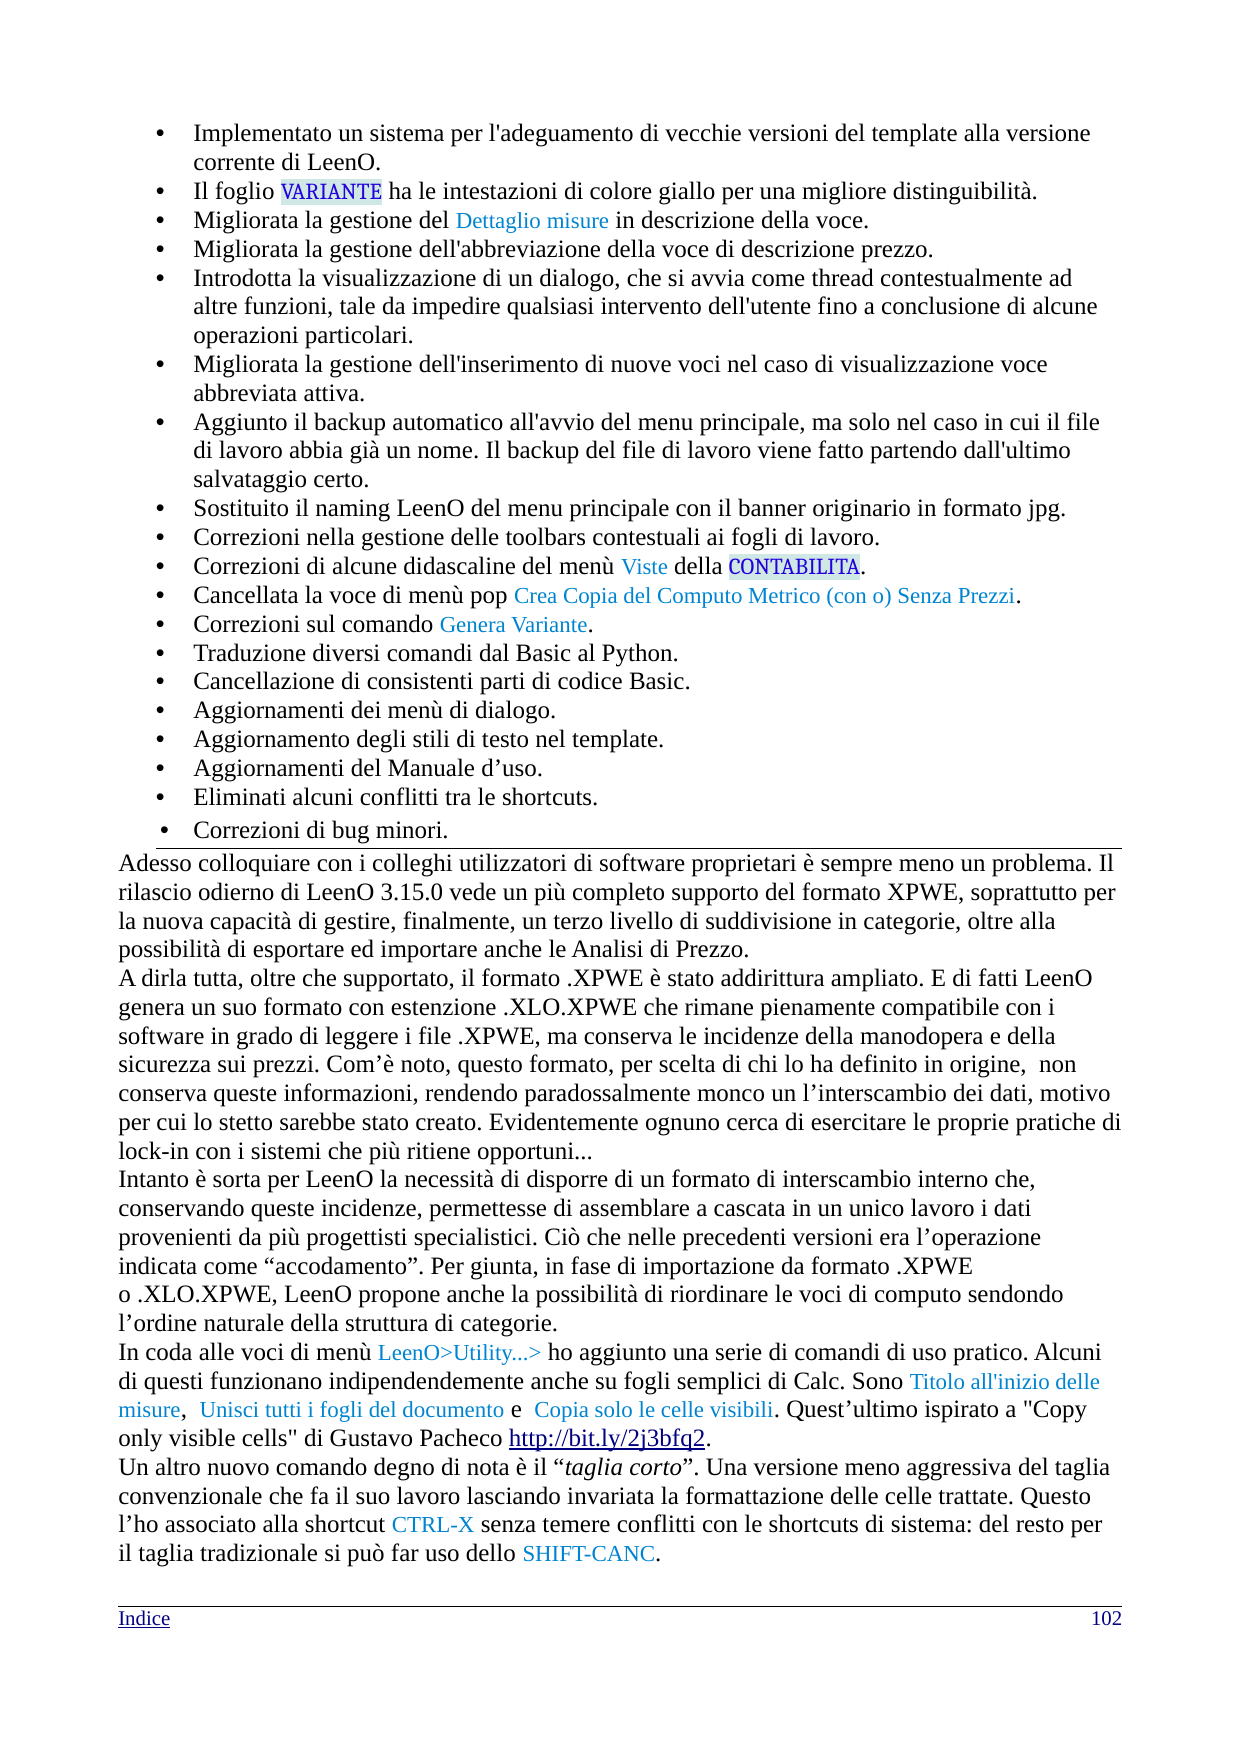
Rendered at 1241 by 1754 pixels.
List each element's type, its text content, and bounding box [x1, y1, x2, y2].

list Sostituito il naming LeenO del menu principale con il banner originario in formato jpg. [156, 493, 1122, 522]
list Introdotta la visualizzazione di un dialogo, che si avvia come thread contestualmente ad altre funzioni, tale da impedire qualsiasi intervento dell'utente fino a conclusione di alcune operazioni particolari. [156, 263, 1122, 349]
list Aggiornamenti dei menù di dialogo. [156, 695, 1122, 724]
list Aggiunto il backup automatico all'avvio del menu principale, ma solo nel caso in cui il file di lavoro abbia già un nome. Il backup del file di lavoro viene fatto partendo dall'ultimo salvataggio certo. [156, 407, 1122, 493]
text Adesso colloquiare con i colleghi utilizzatori di software proprietari è sempre meno un problema. Il rilascio odierno di LeenO 3.15.0 vede un più completo supporto del formato XPWE, soprattutto per la nuova capacità di gestire, finalmente, un terzo livello di suddivisione in categorie, oltre alla possibilità di esportare ed importare anche le Analisi di Prezzo. [118, 848, 1122, 963]
list Migliorata la gestione del Dettaglio misure in descrizione della voce. [156, 205, 1122, 234]
text A dirla tutta, oltre che supportato, il formato .XPWE è stato addirittura ampliato. E di fatti LeenO genera un suo formato con estenzione .XLO.XPWE che rimane pienamente compatibile con i software in grado di leggere i file .XPWE, ma conserva le incidenze della manodopera e della sicurezza sui prezzi. Com’è noto, questo formato, per scelta di chi lo ha definito in origine, non conserva queste informazioni, rendendo paradossalmente monco un l’interscambio dei dati, motivo per cui lo stetto sarebbe stato creato. Evidentemente ognuno cerca di esercitare le proprie pratiche di lock-in con i sistemi che più ritiene opportuni... [118, 963, 1122, 1164]
list Migliorata la gestione dell'inserimento di nuove voci nel caso di visualizzazione voce abbreviata attiva. [156, 349, 1122, 407]
list Eliminati alcuni conflitti tra le shortcuts. [156, 782, 1122, 811]
list Correzioni sul comando Genera Variante. [156, 609, 1122, 637]
text In coda alle voci di menù LeenO>Utility...> ho aggiunto una serie di comandi di uso pratico. Alcuni di questi funzionano indipendendemente anche su fogli semplici di Calc. Sono Titolo all'inizio delle misure, Unisci tutti i fogli del documento e Copia solo le celle visibili. Quest’ultimo ispirato a "Copy only visible cells" di Gustavo Pacheco http://bit.ly/2j3bfq2. [118, 1337, 1122, 1452]
list Traduzione diversi comandi dal Basic al Python. [156, 637, 1122, 666]
list Implementato un sistema per l'adeguamento di vecchie versioni del template alla versione corrente di LeenO. [156, 118, 1122, 176]
list Cancellata la voce di menù pop Crea Copia del Computo Metrico (con o) Senza Prezzi. [156, 580, 1122, 609]
list Correzioni nella gestione delle toolbars contestuali ai fogli di lavoro. [156, 522, 1122, 551]
list Cancellazione di consistenti parti di codice Basic. [156, 666, 1122, 695]
list Aggiornamento degli stili di testo nel template. [156, 724, 1122, 753]
list Aggiornamenti del Manuale d’uso. [156, 753, 1122, 782]
text Un altro nuovo comando degno di nota è il “taglia corto”. Una versione meno aggressiva del taglia convenzionale che fa il suo lavoro lasciando invariata la formattazione delle celle trattate. Questo l’ho associato alla shortcut CTRL-X senza temere conflitti con le shortcuts di sistema: del resto per il taglia tradizionale si può far uso dello SHIFT-CANC. [118, 1452, 1122, 1567]
list Migliorata la gestione dell'abbreviazione della voce di descrizione prezzo. [156, 234, 1122, 263]
list Il foglio VARIANTE ha le intestazioni di colore giallo per una migliore distinguibilità. [156, 176, 1122, 205]
list Correzioni di alcune didascaline del menù Viste della CONTABILITA. [156, 551, 1122, 580]
list Correzioni di bug minori. [156, 811, 1122, 848]
text Intanto è sorta per LeenO la necessità di disporre di un formato di interscambio interno che, conservando queste incidenze, permettesse di assemblare a cascata in un unico lavoro i dati provenienti da più progettisti specialistici. Ciò che nelle precedenti versioni era l’operazione indicata come “accodamento”. Per giunta, in fase di importazione da formato .XPWE o .XLO.XPWE, LeenO propone anche la possibilità di riordinare le voci di computo sendondo l’ordine naturale della struttura di categorie. [118, 1164, 1122, 1337]
